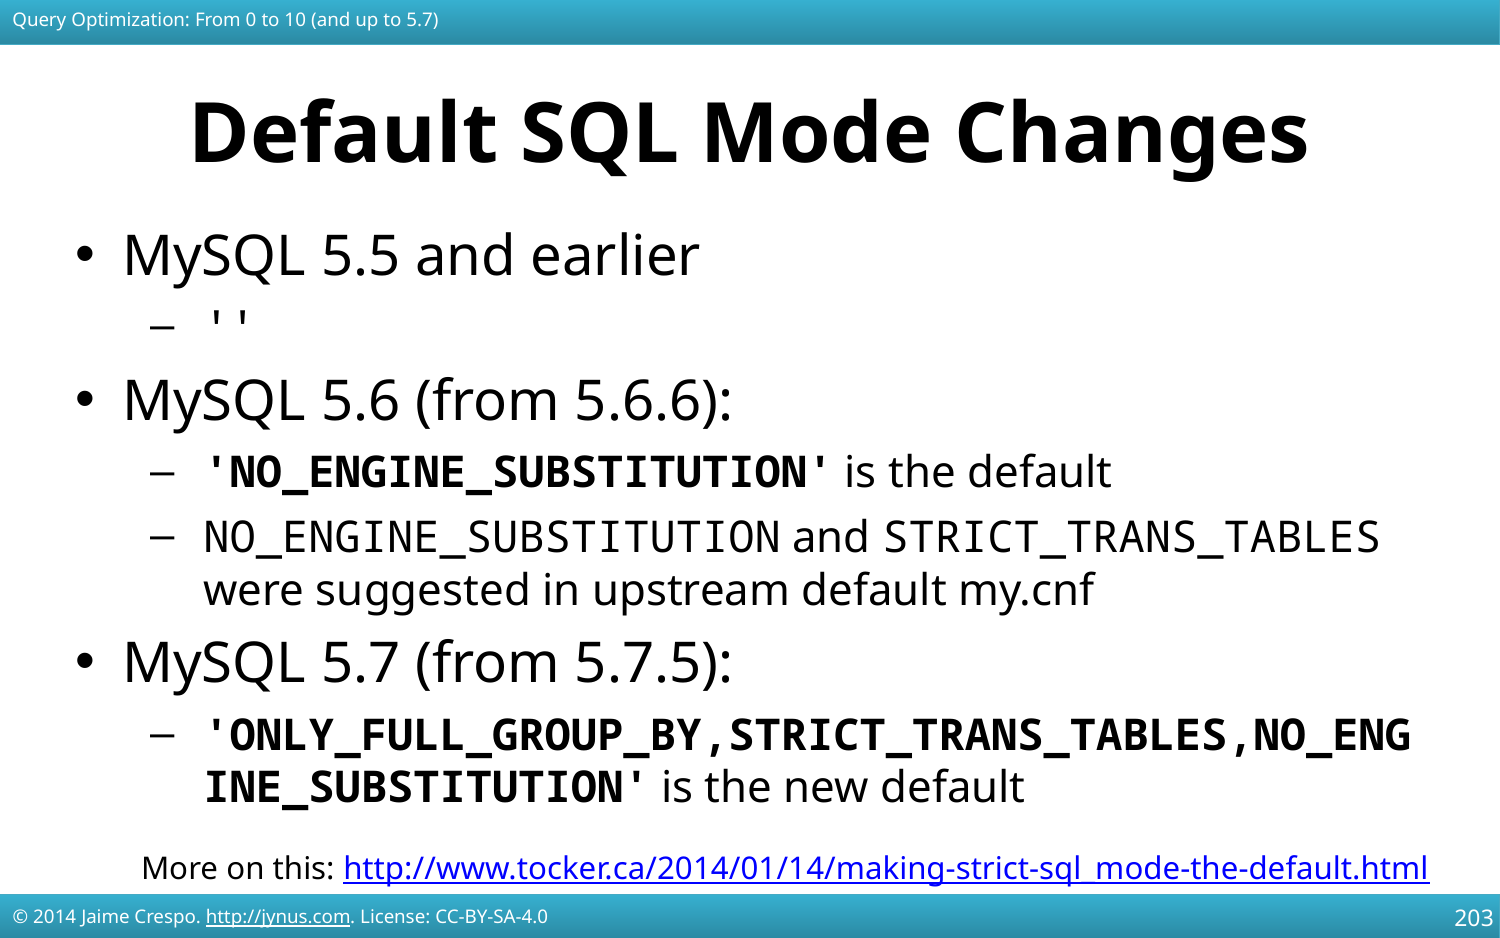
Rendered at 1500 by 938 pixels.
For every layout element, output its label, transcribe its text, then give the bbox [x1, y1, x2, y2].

text_box More on this: http://www.tocker.ca/2014/01/14/making-strict-sql_mode-the-default.html [133, 840, 1438, 899]
slide_number [1389, 896, 1490, 935]
list MySQL 5.5 and earlier '' MySQL 5.6 (from 5.6.6): 'NO_ENGINE_SUBSTITUTION' is the default NO_ENGINE_SUBSTITUTION and STRICT_TRANS_TABLES were suggested in upstream default my.cnf MySQL 5.7 (from 5.7.5): 'ONLY_FULL_GROUP_BY,STRICT_TRANS_TABLES,NO_ENGINE_SUBSTITUTION' is the new default [75, 218, 1425, 876]
title Default SQL Mode Changes [75, 51, 1425, 209]
